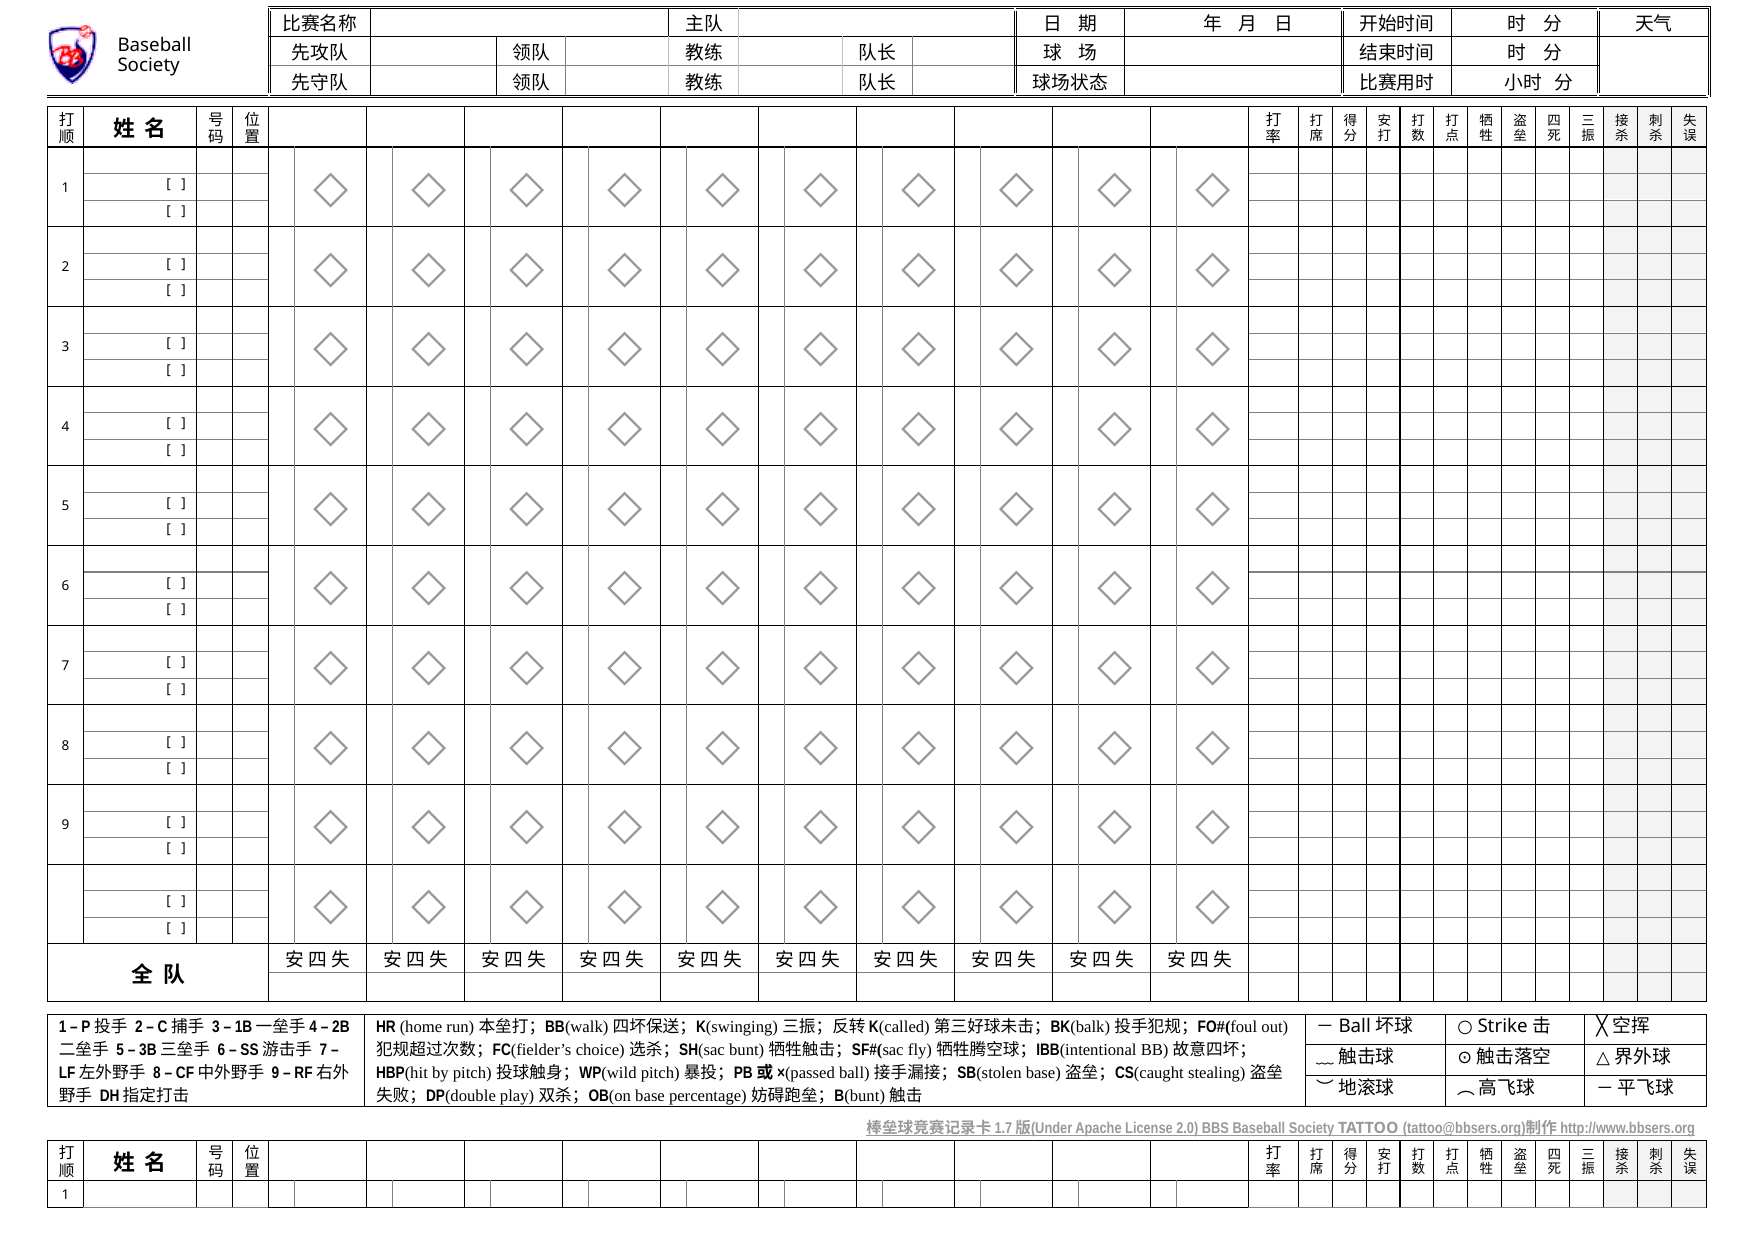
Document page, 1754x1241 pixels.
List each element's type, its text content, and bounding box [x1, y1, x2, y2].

table_cell [1434, 440, 1467, 465]
table_cell [1604, 387, 1637, 412]
table_cell [1401, 493, 1433, 518]
table_cell [233, 679, 268, 704]
table_cell [1249, 254, 1298, 279]
table_cell [1299, 493, 1332, 518]
table_cell [1333, 466, 1366, 492]
table_cell 安 四 失 [661, 944, 758, 972]
table_cell ◇ [393, 626, 464, 704]
table_cell [1604, 679, 1637, 704]
table_header ○ Strike 击 [1446, 1015, 1584, 1044]
table_cell [1434, 493, 1467, 518]
table_header [857, 107, 954, 146]
table_cell [295, 1181, 366, 1207]
table_cell ◇ [687, 546, 758, 624]
table_header 盗垒 [1502, 107, 1535, 146]
table_cell [1468, 280, 1501, 306]
table_cell [1570, 944, 1603, 972]
table_cell [1638, 360, 1671, 386]
table_cell ◇ [491, 546, 562, 624]
table_header [367, 107, 464, 146]
table_cell [269, 973, 366, 1001]
table_cell [1367, 918, 1399, 943]
table_cell [857, 227, 882, 306]
table_cell [197, 466, 232, 492]
table_cell [1570, 387, 1603, 412]
table_cell [1502, 812, 1535, 837]
table_cell [563, 973, 660, 1001]
table_cell [1570, 1181, 1603, 1207]
table_cell ◇ [687, 785, 758, 864]
table_cell [197, 785, 232, 811]
table_cell [1299, 148, 1332, 173]
table_cell [1299, 652, 1332, 678]
table_cell [84, 785, 196, 811]
table_cell [759, 626, 784, 704]
table_header 四死 [1536, 107, 1569, 146]
table_cell [955, 626, 980, 704]
table_cell [1367, 759, 1399, 784]
table_cell [1638, 652, 1671, 678]
table_cell [1401, 573, 1433, 598]
table_cell [1367, 174, 1399, 199]
table_cell [1638, 413, 1671, 439]
table_cell ◇ [883, 785, 954, 864]
table_cell [1249, 573, 1298, 598]
table_cell ◇ [491, 148, 562, 226]
table_cell [1468, 812, 1501, 837]
table_cell [1502, 387, 1535, 412]
table_cell ◇ [1177, 227, 1248, 306]
table_header [955, 107, 1052, 146]
table_cell [1468, 626, 1501, 651]
table_cell ◇ [393, 705, 464, 784]
table_cell [197, 732, 232, 757]
table_cell [1401, 599, 1433, 624]
table_cell [1468, 573, 1501, 598]
table_cell [857, 1181, 882, 1207]
table_cell ◇ [981, 387, 1052, 465]
table_cell [1604, 174, 1637, 199]
table_cell [197, 546, 232, 571]
table_cell 5 [48, 466, 83, 545]
table_cell 安 四 失 [1151, 944, 1248, 972]
table_cell 2 [48, 227, 83, 306]
table_cell ◇ [1177, 466, 1248, 545]
table_cell [233, 732, 268, 757]
table_cell [1401, 227, 1433, 253]
table_cell [1434, 174, 1467, 199]
table_cell [1468, 201, 1501, 226]
table_cell [233, 1181, 268, 1207]
table_cell [1401, 466, 1433, 492]
table_cell [1367, 334, 1399, 359]
table_cell [1536, 466, 1569, 492]
table_cell [1570, 519, 1603, 545]
table_cell ◇ [785, 546, 856, 624]
table_cell [1570, 307, 1603, 332]
table_cell [197, 493, 232, 518]
table_cell ◇ [1079, 466, 1150, 545]
table_cell 教练 [669, 37, 738, 65]
table_cell [1468, 838, 1501, 864]
table_cell [955, 973, 1052, 1001]
table_header 接杀 [1604, 1141, 1637, 1180]
table_cell [1053, 785, 1078, 864]
table_cell [1367, 812, 1399, 837]
table_cell [ ] [84, 440, 196, 465]
table_cell [1434, 652, 1467, 678]
table_header [269, 107, 366, 146]
table_cell [1638, 519, 1671, 545]
table_cell [1333, 944, 1366, 972]
table_cell [1401, 546, 1433, 571]
table_cell [1333, 440, 1366, 465]
table_cell [48, 865, 83, 943]
table_header 时 分 [1451, 7, 1598, 36]
table_cell [1638, 174, 1671, 199]
table_cell [1249, 307, 1298, 332]
table_cell [ ] [84, 838, 196, 864]
table_cell [661, 466, 686, 545]
table_cell 时 分 [1452, 37, 1597, 65]
table_header 得分 [1333, 1141, 1366, 1180]
table_cell [563, 785, 588, 864]
table_cell ◇ [589, 387, 660, 465]
table_cell [197, 705, 232, 731]
table_cell [1570, 413, 1603, 439]
table_cell [1536, 201, 1569, 226]
table_cell [84, 626, 196, 651]
table_cell [1638, 599, 1671, 624]
table_cell [84, 466, 196, 492]
table_cell [465, 626, 490, 704]
table_cell [1053, 546, 1078, 624]
table_cell [1299, 413, 1332, 439]
table_cell [1468, 944, 1501, 972]
table_cell [1502, 891, 1535, 917]
table_cell ◇ [785, 626, 856, 704]
table_cell [1401, 944, 1433, 972]
table_cell ◇ [589, 785, 660, 864]
table_cell [1570, 148, 1603, 173]
table_cell ◇ [393, 148, 464, 226]
table_cell ◇ [981, 865, 1052, 943]
table_cell [1299, 973, 1332, 1001]
table_cell [465, 1181, 490, 1207]
table_cell [1468, 493, 1501, 518]
table_cell [589, 1181, 660, 1207]
table_cell [1401, 759, 1433, 784]
table_cell [1249, 759, 1298, 784]
table_cell ◇ [1079, 227, 1150, 306]
table_cell [1333, 413, 1366, 439]
table_cell [1249, 944, 1298, 972]
table_cell [1638, 227, 1671, 253]
table_cell [233, 626, 268, 651]
table_cell [197, 413, 232, 439]
table_cell [1468, 254, 1501, 279]
table_cell [367, 387, 392, 465]
table_cell [1367, 838, 1399, 864]
table_header [367, 1141, 464, 1180]
table_cell [233, 280, 268, 306]
table_cell [1434, 148, 1467, 173]
table_cell 安 四 失 [465, 944, 562, 972]
table_cell [1502, 918, 1535, 943]
table_cell [1333, 493, 1366, 518]
table_header 三振 [1570, 107, 1603, 146]
table_cell [857, 705, 882, 784]
table_cell [1333, 891, 1366, 917]
table_cell [913, 66, 1015, 95]
table_cell [ ] [84, 679, 196, 704]
table_cell ◇ [491, 865, 562, 943]
table_cell ◇ [589, 626, 660, 704]
table_cell [955, 1181, 980, 1207]
table_cell [1638, 387, 1671, 412]
table_cell [1434, 201, 1467, 226]
table_cell ◇ [1177, 785, 1248, 864]
table_cell [661, 227, 686, 306]
table_cell [1604, 1181, 1637, 1207]
table_cell [1434, 973, 1467, 1001]
table_cell [1249, 599, 1298, 624]
table_cell [1249, 973, 1298, 1001]
table_cell [1468, 227, 1501, 253]
table_cell [1638, 785, 1671, 811]
table_header 刺杀 [1638, 1141, 1671, 1180]
table_cell [1434, 546, 1467, 571]
table_cell [197, 334, 232, 359]
table_cell [661, 626, 686, 704]
table_cell ◇ [687, 307, 758, 386]
table_cell ◇ [785, 148, 856, 226]
table_cell [1502, 626, 1535, 651]
table_cell 8 [48, 705, 83, 784]
table_cell 队长 [843, 66, 912, 95]
table_cell [785, 1181, 856, 1207]
table_cell [1401, 918, 1433, 943]
table_cell [1502, 838, 1535, 864]
table_cell [1299, 573, 1332, 598]
table_cell [1502, 334, 1535, 359]
table_cell ◇ [687, 227, 758, 306]
table_cell [197, 652, 232, 678]
table_cell [1604, 413, 1637, 439]
table_cell [1333, 785, 1366, 811]
table_header Baseball Society [47, 6, 269, 95]
table_cell [1249, 201, 1298, 226]
table_cell [1249, 838, 1298, 864]
table_cell [1079, 1181, 1150, 1207]
table_cell [1502, 307, 1535, 332]
table_cell [1299, 280, 1332, 306]
table_cell [1502, 1181, 1535, 1207]
table_cell [1502, 973, 1535, 1001]
table_cell [759, 865, 784, 943]
table_cell [1672, 440, 1706, 465]
table_cell ◇ [1079, 705, 1150, 784]
table_cell [1299, 944, 1332, 972]
table_cell [1672, 174, 1706, 199]
table_cell [1604, 519, 1637, 545]
table_cell [1570, 812, 1603, 837]
table_cell 领队 [497, 37, 565, 65]
table_cell [1249, 174, 1298, 199]
table_cell [1604, 280, 1637, 306]
table_cell ◇ [393, 387, 464, 465]
table_cell [1401, 334, 1433, 359]
table_cell [1672, 334, 1706, 359]
table_cell [233, 493, 268, 518]
table_cell [1604, 227, 1637, 253]
table_cell [955, 865, 980, 943]
table_cell [661, 1181, 686, 1207]
table_cell [1672, 493, 1706, 518]
table_cell [1604, 838, 1637, 864]
table_cell [1367, 732, 1399, 757]
table_cell [367, 626, 392, 704]
table_cell [1367, 573, 1399, 598]
table_cell [1604, 865, 1637, 890]
table_cell ◇ [981, 148, 1052, 226]
table_cell [1502, 174, 1535, 199]
table_cell 领队 [497, 66, 565, 95]
table_cell 3 [48, 307, 83, 386]
table_cell [563, 705, 588, 784]
table_cell [1434, 812, 1467, 837]
table_cell [269, 307, 294, 386]
table_cell [1401, 838, 1433, 864]
table_header 失误 [1672, 1141, 1706, 1180]
table_cell [371, 66, 496, 95]
table_cell [1638, 307, 1671, 332]
table_cell [1053, 1181, 1078, 1207]
table_cell [1570, 334, 1603, 359]
table_cell [759, 227, 784, 306]
table_cell [1249, 519, 1298, 545]
table_cell [1536, 1181, 1569, 1207]
table_cell ◇ [981, 785, 1052, 864]
table_cell [465, 865, 490, 943]
table_cell ◇ [687, 466, 758, 545]
table_cell [1672, 891, 1706, 917]
table_cell [1333, 148, 1366, 173]
table_cell [1672, 599, 1706, 624]
table_cell [1672, 626, 1706, 651]
table_header 位置 [233, 1141, 268, 1180]
table_cell [233, 466, 268, 492]
table_cell [1401, 865, 1433, 890]
table_cell [1468, 174, 1501, 199]
table_header [739, 7, 1015, 36]
table_cell [1672, 201, 1706, 226]
table_cell ◇ [785, 466, 856, 545]
table_cell ◇ [687, 148, 758, 226]
table_cell [197, 440, 232, 465]
table_cell [1468, 148, 1501, 173]
table_cell ◇ [589, 865, 660, 943]
table_cell [1502, 148, 1535, 173]
table_cell ︶ 地滚球 [1306, 1076, 1445, 1106]
table_cell [1604, 973, 1637, 1001]
table_cell [1570, 466, 1603, 492]
table_cell [1672, 705, 1706, 731]
table_header 打数 [1401, 107, 1433, 146]
table_cell [1333, 599, 1366, 624]
table_cell ◇ [981, 307, 1052, 386]
table_cell [1468, 546, 1501, 571]
table_cell [1570, 679, 1603, 704]
table_cell 结束时间 [1344, 37, 1451, 65]
table_cell [857, 865, 882, 943]
table_cell [1638, 944, 1671, 972]
table_cell [233, 201, 268, 226]
table_cell ◇ [1177, 387, 1248, 465]
table_cell [1367, 546, 1399, 571]
table_cell [1468, 413, 1501, 439]
table_cell [1249, 413, 1298, 439]
table_header [1053, 1141, 1150, 1180]
table_cell [563, 387, 588, 465]
table_header 失误 [1672, 107, 1706, 146]
table_cell [1299, 440, 1332, 465]
table_cell [197, 891, 232, 917]
table_cell [1570, 626, 1603, 651]
table_cell [955, 387, 980, 465]
table_cell [1536, 519, 1569, 545]
table_cell [1638, 759, 1671, 784]
table_cell [1536, 732, 1569, 757]
table_cell 小时 分 [1452, 66, 1598, 95]
table_cell [1151, 466, 1176, 545]
table_cell [955, 466, 980, 545]
table_cell [1638, 466, 1671, 492]
table_cell [1053, 466, 1078, 545]
table_header 号码 [197, 1141, 232, 1180]
table_cell [233, 918, 268, 943]
table_cell [491, 1181, 562, 1207]
table_cell [1468, 759, 1501, 784]
table_cell [1249, 785, 1298, 811]
table_cell － 平飞球 [1585, 1076, 1706, 1106]
table_cell [269, 1181, 294, 1207]
table_cell [1672, 944, 1706, 972]
table_cell [1333, 1181, 1366, 1207]
table_cell [367, 307, 392, 386]
table_cell [1333, 626, 1366, 651]
table_cell [1502, 413, 1535, 439]
table_cell ◇ [883, 227, 954, 306]
table_cell [84, 387, 196, 412]
table_cell [1536, 838, 1569, 864]
table_cell [233, 573, 268, 598]
table_cell ◇ [589, 227, 660, 306]
table_cell [84, 227, 196, 253]
table_cell ◇ [1177, 865, 1248, 943]
table_cell [1053, 307, 1078, 386]
table_cell [367, 148, 392, 226]
table_cell [1299, 838, 1332, 864]
table_cell [1434, 918, 1467, 943]
table_cell [1604, 573, 1637, 598]
table_cell [1249, 732, 1298, 757]
table_cell [1333, 387, 1366, 412]
table_cell [1570, 652, 1603, 678]
table_cell ◇ [589, 546, 660, 624]
table_cell [1401, 705, 1433, 731]
table_cell [1638, 732, 1671, 757]
table_cell [1536, 599, 1569, 624]
table_cell [1638, 254, 1671, 279]
table_cell [367, 705, 392, 784]
table_header [759, 107, 856, 146]
table_header 打顺 [48, 107, 83, 146]
table_cell 安 四 失 [1053, 944, 1150, 972]
table_cell [1672, 413, 1706, 439]
table_cell [1502, 546, 1535, 571]
table_cell ◇ [589, 307, 660, 386]
table_header HR (home run) 本垒打；BB(walk) 四坏保送；K(swinging) 三振；反转K(called) 第三好球未击；BK(balk) 投手犯规；FO#(foul out) 犯规超过次数；FC(fielder’s choice) 选杀；SH(sac bunt) 牺牲触击；SF#(sac fly) 牺牲腾空球；IBB(intentional BB) 故意四坏；HBP(hit by pitch) 投球触身；WP(wild pitch) 暴投；PB 或 ×(passed ball) 接手漏接；SB(stolen base) 盗垒；CS(caught stealing) 盗垒失败；DP(double play) 双杀；OB(on base percentage) 妨碍跑垒；B(bunt) 触击 [365, 1015, 1305, 1106]
table_cell [1672, 652, 1706, 678]
table_cell [1638, 148, 1671, 173]
table_cell [1604, 891, 1637, 917]
table_cell [1468, 705, 1501, 731]
table_cell [1053, 865, 1078, 943]
table_cell [563, 546, 588, 624]
table_cell [1434, 360, 1467, 386]
table_cell [367, 466, 392, 545]
table_cell ◇ [785, 307, 856, 386]
table_cell [197, 918, 232, 943]
table_cell [1604, 493, 1637, 518]
table_cell ◇ [883, 626, 954, 704]
table_cell [197, 201, 232, 226]
table_cell [84, 1181, 196, 1207]
table_cell [269, 466, 294, 545]
table_cell [197, 599, 232, 624]
table_cell ◇ [295, 785, 366, 864]
table_cell [1536, 573, 1569, 598]
table_cell [1299, 201, 1332, 226]
table_cell [1502, 519, 1535, 545]
table_header 打顺 [48, 1141, 83, 1180]
table_cell [1401, 360, 1433, 386]
table_cell [1434, 944, 1467, 972]
table_cell ◇ [491, 307, 562, 386]
table_cell [1570, 891, 1603, 917]
table_cell [1536, 679, 1569, 704]
table_cell [1434, 705, 1467, 731]
table_cell [1502, 360, 1535, 386]
table_cell [233, 652, 268, 678]
table_cell [1638, 1181, 1671, 1207]
table_cell [1249, 493, 1298, 518]
table_cell [ ] [84, 360, 196, 386]
table_cell [1570, 493, 1603, 518]
table_cell [1249, 148, 1298, 173]
table_cell [ ] [84, 334, 196, 359]
table_cell [ ] [84, 573, 196, 598]
table_cell [233, 440, 268, 465]
table_cell [1249, 227, 1298, 253]
table_cell [ ] [84, 759, 196, 784]
table_cell [ ] [84, 918, 196, 943]
table_cell [1604, 918, 1637, 943]
table_cell [1570, 227, 1603, 253]
table_cell 1 [48, 1181, 83, 1207]
table_cell [1249, 652, 1298, 678]
table_cell [563, 466, 588, 545]
table_cell [233, 785, 268, 811]
table_cell [84, 546, 196, 571]
table_cell [1367, 387, 1399, 412]
table_header 打率 [1249, 1141, 1298, 1180]
table_cell [ ] [84, 812, 196, 837]
table_cell [1570, 865, 1603, 890]
table_cell [1367, 254, 1399, 279]
table_cell [1053, 705, 1078, 784]
table_cell [1604, 812, 1637, 837]
table_cell [1434, 679, 1467, 704]
table_cell [197, 174, 232, 199]
table_header 位置 [233, 107, 268, 146]
table_cell [1536, 705, 1569, 731]
table_cell [1604, 334, 1637, 359]
table_cell [1638, 973, 1671, 1001]
table_cell [1434, 626, 1467, 651]
table_cell [1536, 307, 1569, 332]
table_cell [1672, 148, 1706, 173]
table_cell 9 [48, 785, 83, 864]
picture [48, 25, 97, 84]
table_cell [1249, 440, 1298, 465]
table_cell [1536, 759, 1569, 784]
table_cell ⊙ 触击落空 [1446, 1045, 1584, 1075]
table_cell [913, 37, 1014, 65]
table_cell [1053, 387, 1078, 465]
table_header 打数 [1401, 1141, 1433, 1180]
table_cell ◇ [981, 705, 1052, 784]
table_cell [1151, 973, 1248, 1001]
table_cell 全 队 [48, 944, 268, 1001]
table_header 安打 [1367, 1141, 1399, 1180]
table_cell [1367, 973, 1399, 1001]
table_cell [1502, 573, 1535, 598]
table_cell [367, 546, 392, 624]
table_cell [1434, 280, 1467, 306]
table_cell [1638, 626, 1671, 651]
table_cell [661, 785, 686, 864]
table_cell [465, 973, 562, 1001]
table_cell [1434, 599, 1467, 624]
table_cell [233, 519, 268, 545]
table_cell [465, 227, 490, 306]
table_cell ◇ [1177, 546, 1248, 624]
table_cell [197, 280, 232, 306]
table_cell [1536, 227, 1569, 253]
table_cell [566, 37, 668, 65]
table_cell [1570, 546, 1603, 571]
table_cell [1367, 1181, 1399, 1207]
table_cell [1333, 573, 1366, 598]
table_cell [1672, 759, 1706, 784]
table_cell [1299, 732, 1332, 757]
table_cell [1672, 973, 1706, 1001]
table_cell [1638, 838, 1671, 864]
table_cell [1598, 37, 1708, 95]
table_cell [1333, 865, 1366, 890]
table_cell [84, 307, 196, 332]
table_cell [1151, 227, 1176, 306]
table_cell 球场状态 [1015, 66, 1124, 95]
table_cell [1672, 307, 1706, 332]
table_cell [1299, 466, 1332, 492]
table_header 打率 [1249, 107, 1298, 146]
table_cell [1367, 201, 1399, 226]
table_cell [1502, 652, 1535, 678]
table_cell [84, 865, 196, 890]
table_header 得分 [1333, 107, 1366, 146]
table_cell [1536, 440, 1569, 465]
table_cell [1536, 334, 1569, 359]
table_cell [883, 1181, 954, 1207]
table_cell [1536, 944, 1569, 972]
table_cell [1299, 519, 1332, 545]
table_cell [661, 148, 686, 226]
table_cell 6 [48, 546, 83, 624]
table_cell [197, 812, 232, 837]
table_cell [1434, 307, 1467, 332]
table_cell [1502, 705, 1535, 731]
table_cell [1468, 732, 1501, 757]
table_cell [1249, 1181, 1298, 1207]
table_cell ︵ 高飞球 [1446, 1076, 1584, 1106]
table_cell [1333, 174, 1366, 199]
table_header [269, 1141, 366, 1180]
table_header 牺牲 [1468, 1141, 1501, 1180]
table_cell [1502, 227, 1535, 253]
table_cell [1536, 493, 1569, 518]
table_cell [661, 973, 758, 1001]
table_header [563, 1141, 660, 1180]
table_cell [687, 1181, 758, 1207]
table_cell [1299, 679, 1332, 704]
table_cell [1672, 573, 1706, 598]
table_cell [1468, 891, 1501, 917]
table_cell [1333, 334, 1366, 359]
table_cell △ 界外球 [1585, 1045, 1706, 1075]
table_header ╳ 空挥 [1585, 1015, 1706, 1044]
table_cell [1604, 652, 1637, 678]
table_cell [1638, 280, 1671, 306]
table_cell ◇ [589, 705, 660, 784]
table_cell [563, 1181, 588, 1207]
table_cell [1151, 1181, 1176, 1207]
table_cell ◇ [981, 546, 1052, 624]
table_cell [1570, 973, 1603, 1001]
table_cell [661, 546, 686, 624]
table_cell [ ] [84, 413, 196, 439]
table_cell ◇ [393, 785, 464, 864]
table_cell [269, 785, 294, 864]
table_cell ◇ [1079, 785, 1150, 864]
table_cell 安 四 失 [269, 944, 366, 972]
table_header 开始时间 [1342, 7, 1451, 36]
table_cell [1672, 387, 1706, 412]
table_cell [1638, 201, 1671, 226]
table_cell [1367, 705, 1399, 731]
table_cell [465, 307, 490, 386]
table_cell [1570, 785, 1603, 811]
table_cell [1570, 201, 1603, 226]
table_cell [1434, 732, 1467, 757]
table_cell [1536, 174, 1569, 199]
table_cell [1502, 440, 1535, 465]
table_cell ◇ [295, 307, 366, 386]
table_cell [1249, 334, 1298, 359]
table_cell [1249, 891, 1298, 917]
table_cell [367, 865, 392, 943]
table_header 号码 [197, 107, 232, 146]
table_header [371, 9, 668, 36]
table_cell [ ] [84, 254, 196, 279]
table_cell [1536, 254, 1569, 279]
table_header 比赛名称 [269, 9, 370, 36]
table_header [857, 1141, 954, 1180]
table_cell [1570, 174, 1603, 199]
table_cell [1672, 865, 1706, 890]
table_cell ◇ [295, 227, 366, 306]
table_cell [1367, 493, 1399, 518]
table_cell [1401, 1181, 1433, 1207]
table_cell [1367, 307, 1399, 332]
table_cell [1502, 944, 1535, 972]
table_header 打席 [1299, 107, 1332, 146]
table_cell [1333, 201, 1366, 226]
table_header 安打 [1367, 107, 1399, 146]
table_header 刺杀 [1638, 107, 1671, 146]
table_cell ◇ [1177, 705, 1248, 784]
table_cell 7 [48, 626, 83, 704]
table_cell [1401, 679, 1433, 704]
table_cell ◇ [981, 466, 1052, 545]
table_cell [233, 254, 268, 279]
table_cell [1672, 227, 1706, 253]
table_cell [1604, 546, 1637, 571]
table_cell [1333, 360, 1366, 386]
table_cell [1333, 307, 1366, 332]
table_cell [1604, 307, 1637, 332]
table_cell [1536, 626, 1569, 651]
table_header 盗垒 [1502, 1141, 1535, 1180]
table_cell [1468, 652, 1501, 678]
table_cell [1672, 360, 1706, 386]
table_cell [1333, 838, 1366, 864]
table_cell [1502, 865, 1535, 890]
table_cell [857, 148, 882, 226]
table_cell [759, 705, 784, 784]
table_cell [1570, 599, 1603, 624]
table_cell ◇ [1177, 626, 1248, 704]
table_cell [1468, 519, 1501, 545]
table_cell ◇ [295, 626, 366, 704]
table_cell [955, 705, 980, 784]
table_cell [1672, 785, 1706, 811]
table_cell ◇ [1079, 148, 1150, 226]
table_cell ◇ [491, 466, 562, 545]
table_cell [1604, 440, 1637, 465]
table_cell [1299, 891, 1332, 917]
table_cell [1401, 626, 1433, 651]
table_cell [1333, 519, 1366, 545]
table_cell [1570, 573, 1603, 598]
table_cell [857, 626, 882, 704]
table_cell [197, 307, 232, 332]
table_cell [857, 307, 882, 386]
table_cell [1604, 944, 1637, 972]
table_cell [1299, 812, 1332, 837]
table_cell [1638, 546, 1671, 571]
table_cell [1249, 387, 1298, 412]
table_cell [759, 785, 784, 864]
table_header 日 期 [1015, 7, 1125, 36]
table_cell [1638, 334, 1671, 359]
table_cell [1401, 440, 1433, 465]
table_cell [ ] [84, 174, 196, 199]
table_cell [1434, 785, 1467, 811]
table_cell 安 四 失 [759, 944, 856, 972]
table_cell [269, 626, 294, 704]
table_cell [1053, 973, 1150, 1001]
table_cell [1434, 865, 1467, 890]
table_cell [1367, 785, 1399, 811]
table_cell [269, 148, 294, 226]
table_cell [1151, 546, 1176, 624]
table_cell [465, 148, 490, 226]
table_cell [465, 466, 490, 545]
table_cell [ ] [84, 493, 196, 518]
table_cell [1333, 705, 1366, 731]
table_cell [1333, 280, 1366, 306]
table_cell [ ] [84, 652, 196, 678]
table_cell [1434, 387, 1467, 412]
table_cell [367, 1181, 392, 1207]
table_cell 安 四 失 [367, 944, 464, 972]
table_cell [1401, 785, 1433, 811]
table_cell ◇ [491, 705, 562, 784]
table_cell ◇ [491, 626, 562, 704]
table_cell ◇ [295, 148, 366, 226]
table_cell [981, 1181, 1052, 1207]
table_cell [1434, 891, 1467, 917]
table_cell [1434, 334, 1467, 359]
table_cell [233, 865, 268, 890]
table_cell [ ] [84, 280, 196, 306]
table_cell [1367, 652, 1399, 678]
table_header [465, 107, 562, 146]
table_cell [1672, 812, 1706, 837]
table_cell [1536, 360, 1569, 386]
table_cell [1401, 519, 1433, 545]
table_cell [1468, 679, 1501, 704]
table_cell [1401, 307, 1433, 332]
table_cell [197, 227, 232, 253]
table_cell [269, 387, 294, 465]
table_cell [1570, 440, 1603, 465]
table_cell [1434, 1181, 1467, 1207]
table_cell [1604, 599, 1637, 624]
table_cell [197, 519, 232, 545]
table_cell [1638, 812, 1671, 837]
table_cell ◇ [393, 466, 464, 545]
table_cell [1468, 918, 1501, 943]
table_cell ◇ [883, 466, 954, 545]
table_cell [759, 1181, 784, 1207]
table_cell [1053, 148, 1078, 226]
table_cell [ ] [84, 519, 196, 545]
table_cell [1401, 732, 1433, 757]
table_cell ◇ [491, 387, 562, 465]
table_header 1 – P投手 2 – C捕手 3 – 1B一垒手 4 – 2B二垒手 5 – 3B三垒手 6 – SS游击手 7 – LF左外野手 8 – CF中外野手 9 – RF右外野手 DH指定打击 [48, 1015, 364, 1106]
table_cell [1367, 865, 1399, 890]
table_cell [1401, 280, 1433, 306]
table_cell [1638, 705, 1671, 731]
table_cell ◇ [785, 785, 856, 864]
table_header [955, 1141, 1052, 1180]
table_cell [1249, 626, 1298, 651]
table_cell [1536, 280, 1569, 306]
table_cell [1401, 812, 1433, 837]
table_cell [955, 307, 980, 386]
table_cell ◇ [491, 227, 562, 306]
table_cell [1536, 973, 1569, 1001]
table_cell [739, 37, 842, 65]
table_cell ◇ [687, 626, 758, 704]
table_cell [1468, 360, 1501, 386]
table_header 年 月 日 [1125, 7, 1342, 36]
table_cell [1672, 1181, 1706, 1207]
table_cell [1672, 679, 1706, 704]
table_cell [1502, 280, 1535, 306]
table_cell [1151, 626, 1176, 704]
table_cell [233, 413, 268, 439]
table_cell ◇ [687, 705, 758, 784]
table_cell [1502, 201, 1535, 226]
table_cell [661, 865, 686, 943]
table_cell [1672, 838, 1706, 864]
table_cell [1468, 865, 1501, 890]
table_cell [759, 307, 784, 386]
table_cell [367, 785, 392, 864]
table_cell [465, 705, 490, 784]
table_cell [1333, 679, 1366, 704]
table_cell [1401, 201, 1433, 226]
table_cell [1604, 148, 1637, 173]
table_header 天气 [1598, 7, 1709, 36]
table_cell [1249, 466, 1298, 492]
table_header 主队 [669, 9, 738, 36]
table_cell 教练 [669, 66, 738, 95]
table_cell [393, 1181, 464, 1207]
table_header [465, 1141, 562, 1180]
table_cell [1638, 918, 1671, 943]
table_cell [1502, 599, 1535, 624]
table_cell [1367, 227, 1399, 253]
table_cell [1401, 387, 1433, 412]
table_cell [1468, 440, 1501, 465]
table_cell [759, 387, 784, 465]
table_cell [1570, 705, 1603, 731]
table_cell [1638, 440, 1671, 465]
table_cell ◇ [883, 546, 954, 624]
table_cell [197, 759, 232, 784]
table_cell [1570, 254, 1603, 279]
table_cell [1468, 1181, 1501, 1207]
table_cell [1125, 66, 1342, 95]
table_cell [1502, 493, 1535, 518]
table_cell [1249, 546, 1298, 571]
table_cell [197, 679, 232, 704]
table_cell [1468, 307, 1501, 332]
table_cell [857, 546, 882, 624]
table_cell [661, 387, 686, 465]
table_cell ◇ [981, 227, 1052, 306]
table_cell [1333, 227, 1366, 253]
table_cell ◇ [883, 705, 954, 784]
table_cell 先攻队 [271, 37, 370, 65]
table_cell [1570, 918, 1603, 943]
table_cell [233, 599, 268, 624]
table_cell [465, 387, 490, 465]
table_cell [1299, 360, 1332, 386]
table_cell [857, 466, 882, 545]
table_cell ◇ [981, 626, 1052, 704]
table_cell [1367, 148, 1399, 173]
table_cell [1468, 387, 1501, 412]
table_cell [1536, 812, 1569, 837]
table_cell 1 [48, 148, 83, 226]
table_cell [1151, 705, 1176, 784]
table_cell [1434, 466, 1467, 492]
table_header [1151, 1141, 1248, 1180]
table_cell [1151, 148, 1176, 226]
table_cell [1570, 280, 1603, 306]
table_cell ◇ [785, 387, 856, 465]
table_cell ◇ [687, 865, 758, 943]
table_cell [1570, 732, 1603, 757]
table_cell [1299, 307, 1332, 332]
table_cell [955, 546, 980, 624]
table_header [661, 107, 758, 146]
table_cell [1333, 652, 1366, 678]
table_cell [1151, 387, 1176, 465]
table_cell [1604, 785, 1637, 811]
table_cell [563, 148, 588, 226]
table_cell [1434, 227, 1467, 253]
table_cell [1672, 254, 1706, 279]
table_cell [1299, 254, 1332, 279]
table_cell [465, 785, 490, 864]
table_cell [1367, 466, 1399, 492]
table_cell [1401, 413, 1433, 439]
table_cell ◇ [1079, 546, 1150, 624]
table_cell [1672, 732, 1706, 757]
table_cell [955, 785, 980, 864]
table_cell [1536, 891, 1569, 917]
table_cell [1333, 918, 1366, 943]
table_cell [1333, 254, 1366, 279]
table_cell ◇ [393, 546, 464, 624]
table_cell [1604, 705, 1637, 731]
table_cell [1299, 626, 1332, 651]
table_cell [1333, 812, 1366, 837]
table_cell [ ] [84, 891, 196, 917]
table_cell ◇ [491, 785, 562, 864]
table_header 三振 [1570, 1141, 1603, 1180]
table_cell ◇ [883, 148, 954, 226]
table_cell [1536, 413, 1569, 439]
table_cell [857, 387, 882, 465]
table_cell [197, 573, 232, 598]
table_cell [1401, 254, 1433, 279]
table_cell [1536, 148, 1569, 173]
table_cell [1536, 865, 1569, 890]
table_cell ◇ [295, 387, 366, 465]
table_cell ◇ [1079, 865, 1150, 943]
table_cell [1638, 679, 1671, 704]
table_header 打点 [1434, 1141, 1467, 1180]
table_cell [1367, 944, 1399, 972]
table_cell [563, 626, 588, 704]
table_cell ◇ [883, 865, 954, 943]
table_cell [ ] [84, 201, 196, 226]
table_cell [269, 705, 294, 784]
text 棒垒球竞赛记录卡1.7版(Under Apache License 2.0) BBS Baseball Society TATTOO (tattoo@bbsers.org)制作 http://www.bbsers.org [59, 1107, 1695, 1140]
table_cell [1299, 759, 1332, 784]
table_cell [233, 759, 268, 784]
table_cell [1468, 599, 1501, 624]
table_cell [1249, 705, 1298, 731]
table_cell [ ] [84, 599, 196, 624]
table_cell [1367, 519, 1399, 545]
table_cell 安 四 失 [955, 944, 1052, 972]
table_cell [233, 334, 268, 359]
table_cell [1367, 280, 1399, 306]
table_cell [857, 973, 954, 1001]
table_cell [1249, 280, 1298, 306]
table_cell [563, 307, 588, 386]
table_cell [759, 466, 784, 545]
table_cell [1502, 254, 1535, 279]
table_cell [1604, 732, 1637, 757]
table_cell [233, 891, 268, 917]
table_cell [1434, 838, 1467, 864]
table_cell [661, 307, 686, 386]
table_cell [1401, 148, 1433, 173]
table_cell [1299, 918, 1332, 943]
table_cell [1367, 440, 1399, 465]
table_cell [759, 546, 784, 624]
table_cell [197, 387, 232, 412]
table_header [1053, 107, 1150, 146]
table_cell [ ] [84, 732, 196, 757]
table_cell [367, 227, 392, 306]
table_header 打点 [1434, 107, 1467, 146]
table_cell [233, 227, 268, 253]
table_cell [233, 148, 268, 173]
table_cell [759, 148, 784, 226]
table_cell [269, 865, 294, 943]
table_cell [1672, 519, 1706, 545]
table_cell [269, 546, 294, 624]
table_cell ◇ [295, 546, 366, 624]
table_cell [1502, 759, 1535, 784]
table_cell [269, 227, 294, 306]
table_cell [197, 838, 232, 864]
table_cell [1249, 918, 1298, 943]
table_cell [1468, 785, 1501, 811]
table_cell [233, 387, 268, 412]
table_cell 队长 [843, 37, 912, 65]
table_cell [1367, 360, 1399, 386]
table_cell [857, 785, 882, 864]
table_cell [197, 148, 232, 173]
table_cell [1401, 174, 1433, 199]
table_cell [1604, 626, 1637, 651]
table_cell [233, 174, 268, 199]
table_cell ﹏ 触击球 [1306, 1045, 1445, 1075]
table_cell [563, 865, 588, 943]
table_cell [1367, 891, 1399, 917]
table_header － Ball 坏球 [1306, 1015, 1445, 1044]
table_cell [1672, 280, 1706, 306]
table_cell [739, 66, 842, 95]
table_cell ◇ [785, 705, 856, 784]
table_cell [1151, 307, 1176, 386]
table_cell 4 [48, 387, 83, 465]
table_cell [1536, 387, 1569, 412]
table_cell [1604, 254, 1637, 279]
table_cell [1367, 599, 1399, 624]
table_cell [1638, 493, 1671, 518]
table_cell [233, 838, 268, 864]
table_cell [197, 865, 232, 890]
table_cell [1604, 201, 1637, 226]
table_cell [1502, 679, 1535, 704]
table_cell [465, 546, 490, 624]
table_header 打席 [1299, 1141, 1332, 1180]
table_cell [197, 1181, 232, 1207]
table_cell 安 四 失 [563, 944, 660, 972]
table_cell [1053, 227, 1078, 306]
table_header 姓 名 [84, 1141, 196, 1180]
table_cell [1570, 838, 1603, 864]
table_cell [233, 705, 268, 731]
table_cell [1672, 918, 1706, 943]
table_cell [1367, 679, 1399, 704]
table_cell [1333, 759, 1366, 784]
table_cell [1249, 812, 1298, 837]
table_cell [1502, 785, 1535, 811]
table_cell [1638, 573, 1671, 598]
table_header [563, 107, 660, 146]
table_cell [1434, 413, 1467, 439]
table_cell [1177, 1181, 1248, 1207]
table_cell [1125, 37, 1341, 65]
table_cell [566, 66, 668, 95]
table_cell [1468, 973, 1501, 1001]
table_cell ◇ [1079, 307, 1150, 386]
table_cell 球 场 [1017, 37, 1124, 65]
table_cell [1151, 785, 1176, 864]
table_cell [1333, 732, 1366, 757]
table_cell [1502, 466, 1535, 492]
table_cell 先守队 [269, 66, 370, 95]
table_cell ◇ [393, 865, 464, 943]
table_header 接杀 [1604, 107, 1637, 146]
table_cell [1151, 865, 1176, 943]
table_cell 安 四 失 [857, 944, 954, 972]
table_cell ◇ [295, 865, 366, 943]
table_cell ◇ [295, 466, 366, 545]
table_cell [955, 148, 980, 226]
table_cell [1249, 679, 1298, 704]
table_cell [367, 973, 464, 1001]
table_cell ◇ [393, 307, 464, 386]
table_header 四死 [1536, 1141, 1569, 1180]
table_cell [84, 148, 196, 173]
table_cell ◇ [785, 865, 856, 943]
table_cell [233, 307, 268, 332]
table_cell [1299, 785, 1332, 811]
table_cell [1299, 599, 1332, 624]
table_cell [1502, 732, 1535, 757]
table_cell [1299, 1181, 1332, 1207]
table_cell [197, 626, 232, 651]
table_cell [1367, 413, 1399, 439]
table_cell ◇ [1177, 307, 1248, 386]
table_cell [84, 705, 196, 731]
table_cell ◇ [883, 307, 954, 386]
table_cell [563, 227, 588, 306]
table_cell ◇ [295, 705, 366, 784]
table_cell [371, 37, 496, 65]
table_cell [1401, 973, 1433, 1001]
table_cell [1536, 785, 1569, 811]
table_cell [1468, 334, 1501, 359]
table_cell [1333, 546, 1366, 571]
table_cell [233, 546, 268, 571]
table_cell ◇ [785, 227, 856, 306]
table_header 牺牲 [1468, 107, 1501, 146]
table_cell [1434, 573, 1467, 598]
table_header [661, 1141, 758, 1180]
table_cell [1299, 227, 1332, 253]
table_cell ◇ [589, 466, 660, 545]
table_cell [1638, 865, 1671, 890]
table_cell [1401, 891, 1433, 917]
table_cell [1053, 626, 1078, 704]
table_cell ◇ [589, 148, 660, 226]
table_cell [1604, 466, 1637, 492]
table_cell [1299, 865, 1332, 890]
table_cell [1536, 918, 1569, 943]
table_cell [1434, 254, 1467, 279]
table_cell [1333, 973, 1366, 1001]
table_cell [1299, 705, 1332, 731]
table_cell ◇ [1177, 148, 1248, 226]
table_cell [233, 360, 268, 386]
table_cell [1299, 174, 1332, 199]
table_cell [1672, 466, 1706, 492]
table_cell [1299, 334, 1332, 359]
table_cell [759, 973, 856, 1001]
table_cell [197, 254, 232, 279]
table_cell [1604, 360, 1637, 386]
table_cell [1604, 759, 1637, 784]
table_cell [197, 360, 232, 386]
table_cell [1536, 546, 1569, 571]
table_cell [661, 705, 686, 784]
table_cell [1570, 759, 1603, 784]
table_cell [1249, 865, 1298, 890]
table_cell [1570, 360, 1603, 386]
table_cell [1434, 519, 1467, 545]
table_cell ◇ [883, 387, 954, 465]
table_cell 比赛用时 [1342, 66, 1451, 95]
table_cell [233, 812, 268, 837]
table_cell [1299, 546, 1332, 571]
table_cell [1536, 652, 1569, 678]
table_cell [1468, 466, 1501, 492]
table_header [1151, 107, 1248, 146]
table_cell [1638, 891, 1671, 917]
table_cell ◇ [687, 387, 758, 465]
table_cell [955, 227, 980, 306]
table_cell [1434, 759, 1467, 784]
table_header [759, 1141, 856, 1180]
table_cell [1299, 387, 1332, 412]
table_cell [1367, 626, 1399, 651]
table_cell ◇ [1079, 626, 1150, 704]
table_header 姓 名 [84, 107, 196, 146]
table_cell [1672, 546, 1706, 571]
table_cell ◇ [393, 227, 464, 306]
table_cell [1401, 652, 1433, 678]
table_cell [1249, 360, 1298, 386]
table_cell ◇ [1079, 387, 1150, 465]
